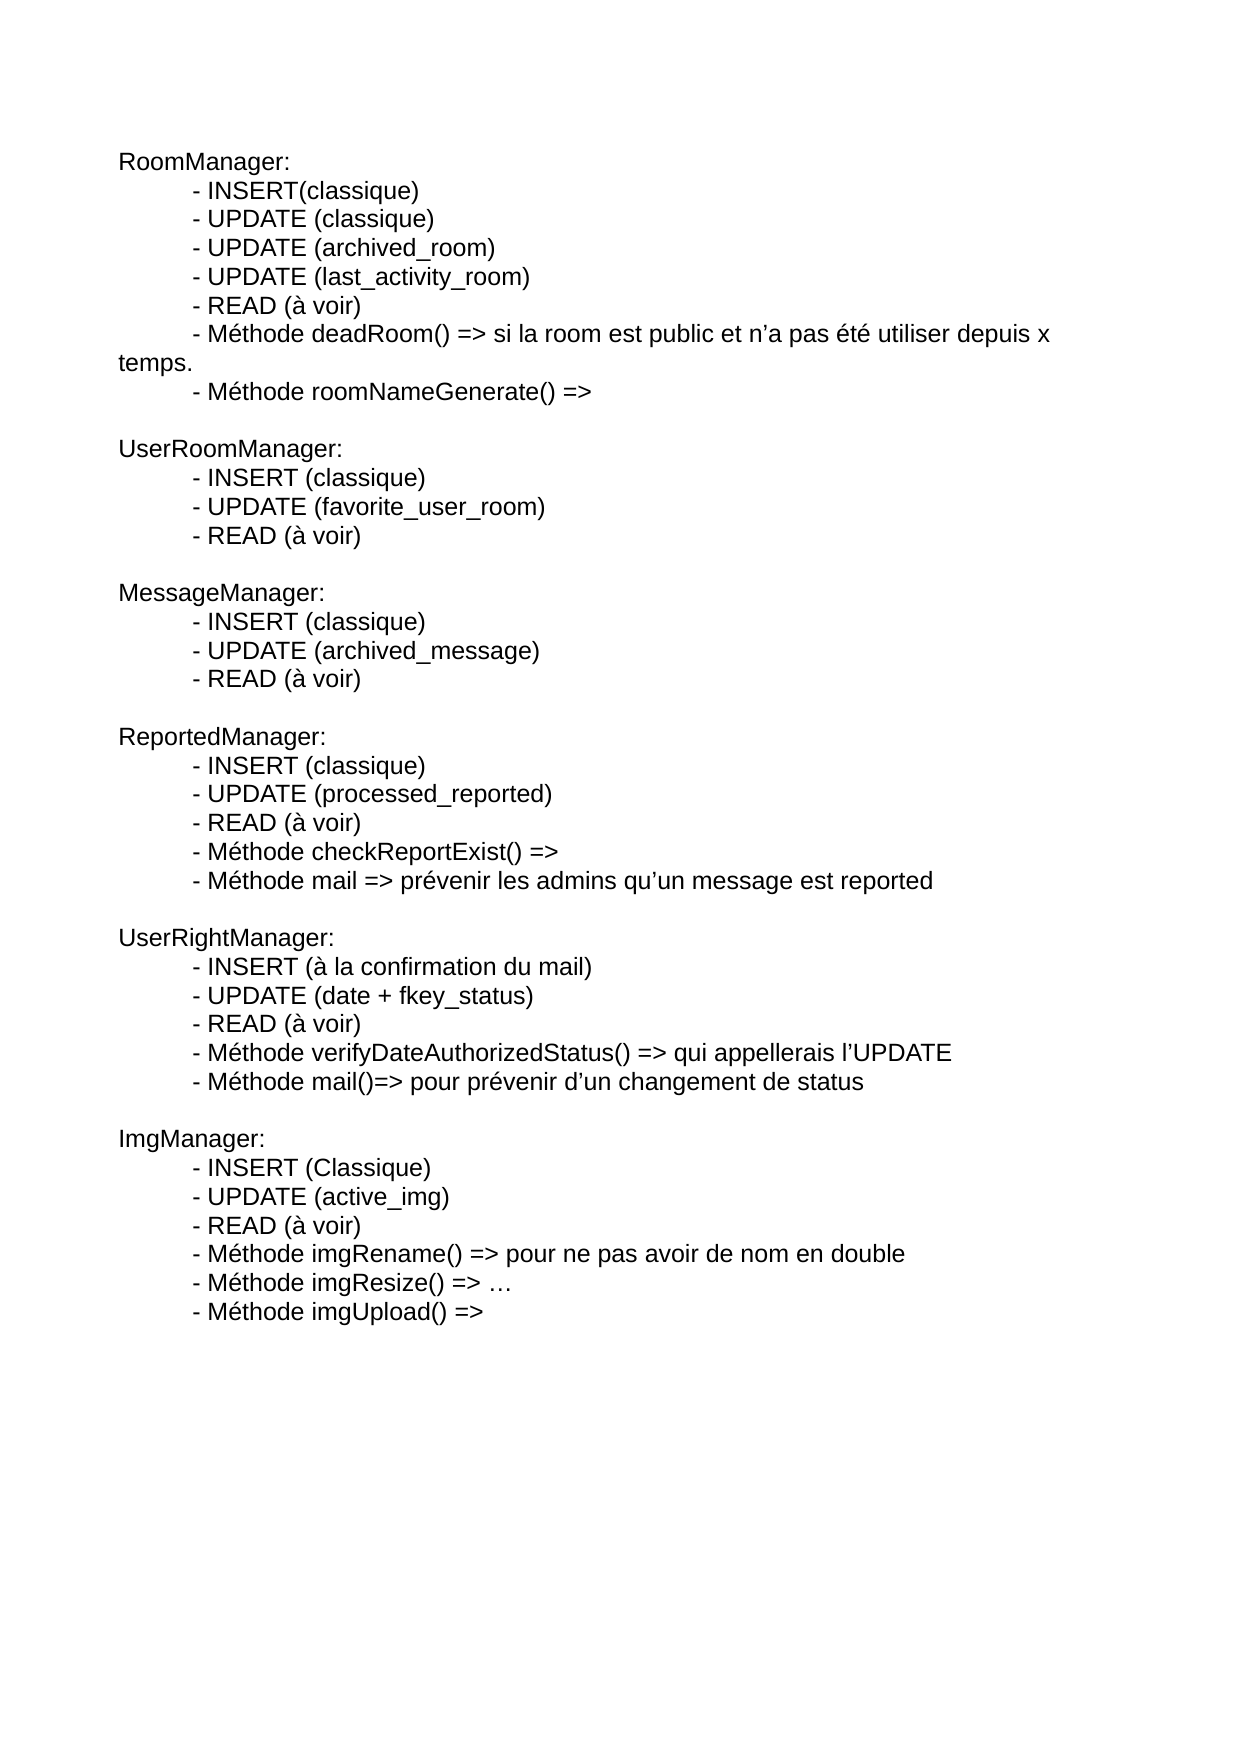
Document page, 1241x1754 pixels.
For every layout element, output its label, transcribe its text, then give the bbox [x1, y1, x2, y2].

text ReportedManager: [118, 722, 1122, 751]
text - INSERT (classique) [118, 751, 1122, 779]
text - UPDATE (archived_message) [118, 636, 1122, 664]
text - UPDATE (favorite_user_room) [118, 492, 1122, 521]
text - READ (à voir) [118, 664, 1122, 693]
text - UPDATE (active_img) [118, 1182, 1122, 1211]
text - INSERT (classique) [118, 463, 1122, 492]
text - UPDATE (archived_room) [118, 233, 1122, 262]
text - Méthode imgRename() => pour ne pas avoir de nom en double [118, 1239, 1122, 1268]
text MessageManager: [118, 578, 1122, 607]
text - INSERT (Classique) [118, 1153, 1122, 1182]
text ImgManager: [118, 1124, 1122, 1153]
text - Méthode imgResize() => … [118, 1268, 1122, 1297]
text - INSERT(classique) [118, 176, 1122, 204]
text - UPDATE (processed_reported) [118, 779, 1122, 808]
text - Méthode roomNameGenerate() => [118, 377, 1122, 406]
text - READ (à voir) [118, 291, 1122, 319]
text - READ (à voir) [118, 1009, 1122, 1038]
text - Méthode checkReportExist() => [118, 837, 1122, 866]
text - READ (à voir) [118, 808, 1122, 837]
text - Méthode mail => prévenir les admins qu’un message est reported [118, 866, 1122, 894]
text - READ (à voir) [118, 521, 1122, 549]
text - UPDATE (last_activity_room) [118, 262, 1122, 291]
text - INSERT (à la confirmation du mail) [118, 952, 1122, 981]
text - Méthode verifyDateAuthorizedStatus() => qui appellerais l’UPDATE [118, 1038, 1122, 1067]
text - Méthode deadRoom() => si la room est public et n’a pas été utiliser depuis x temps. [118, 319, 1122, 377]
text - Méthode imgUpload() => [118, 1297, 1122, 1326]
text - UPDATE (classique) [118, 204, 1122, 233]
text - UPDATE (date + fkey_status) [118, 981, 1122, 1009]
text - INSERT (classique) [118, 607, 1122, 636]
text UserRightManager: [118, 923, 1122, 952]
text UserRoomManager: [118, 434, 1122, 463]
text - READ (à voir) [118, 1211, 1122, 1239]
text RoomManager: [118, 147, 1122, 176]
text - Méthode mail()=> pour prévenir d’un changement de status [118, 1067, 1122, 1096]
